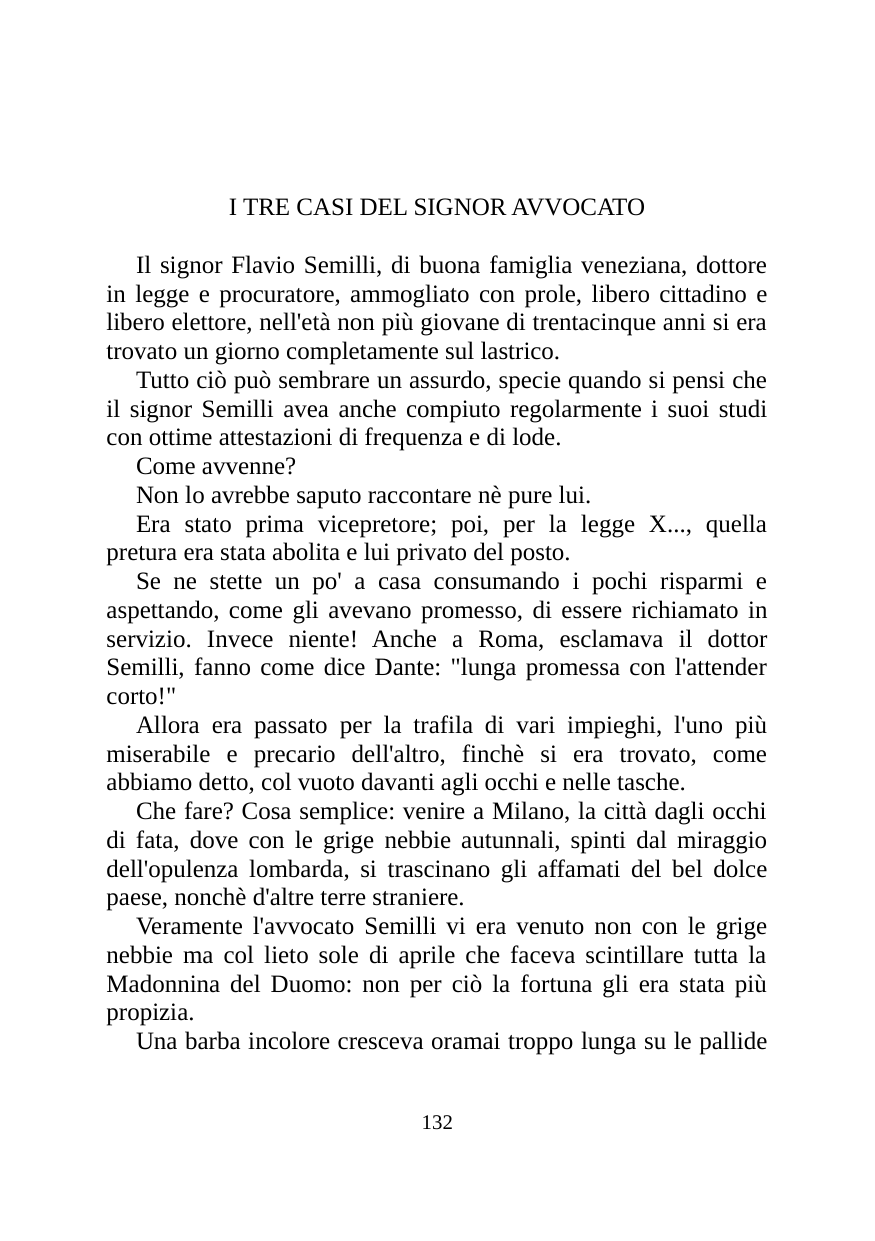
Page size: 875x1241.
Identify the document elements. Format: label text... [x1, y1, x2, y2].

text Allora era passato per la trafila di vari impieghi, l'uno più miserabile e precario dell'altro, finchè si era trovato, come abbiamo detto, col vuoto davanti agli occhi e nelle tasche. [106, 710, 768, 796]
text Che fare? Cosa semplice: venire a Milano, la città dagli occhi di fata, dove con le grige nebbie autunnali, spinti dal miraggio dell'opulenza lombarda, si trascinano gli affamati del bel dolce paese, nonchè d'altre terre straniere. [106, 796, 768, 911]
text Era stato prima vicepretore; poi, per la legge X..., quella pretura era stata abolita e lui privato del posto. [106, 509, 768, 566]
text Una barba incolore cresceva oramai troppo lunga su le pallide [106, 1026, 768, 1055]
text Non lo avrebbe saputo raccontare nè pure lui. [106, 480, 768, 509]
text Il signor Flavio Semilli, di buona famiglia veneziana, dottore in legge e procuratore, ammogliato con prole, libero cittadino e libero elettore, nell'età non più giovane di trentacinque anni si era trovato un giorno completamente sul lastrico. [106, 250, 768, 365]
text I TRE CASI DEL SIGNOR AVVOCATO [106, 192, 768, 221]
text Come avvenne? [106, 451, 768, 480]
text Tutto ciò può sembrare un assurdo, specie quando si pensi che il signor Semilli avea anche compiuto regolarmente i suoi studi con ottime attestazioni di frequenza e di lode. [106, 365, 768, 451]
text Veramente l'avvocato Semilli vi era venuto non con le grige nebbie ma col lieto sole di aprile che faceva scintillare tutta la Madonnina del Duomo: non per ciò la fortuna gli era stata più propizia. [106, 911, 768, 1026]
text Se ne stette un po' a casa consumando i pochi risparmi e aspettando, come gli avevano promesso, di essere richiamato in servizio. Invece niente! Anche a Roma, esclamava il dottor Semilli, fanno come dice Dante: "lunga promessa con l'attender corto!" [106, 566, 768, 710]
